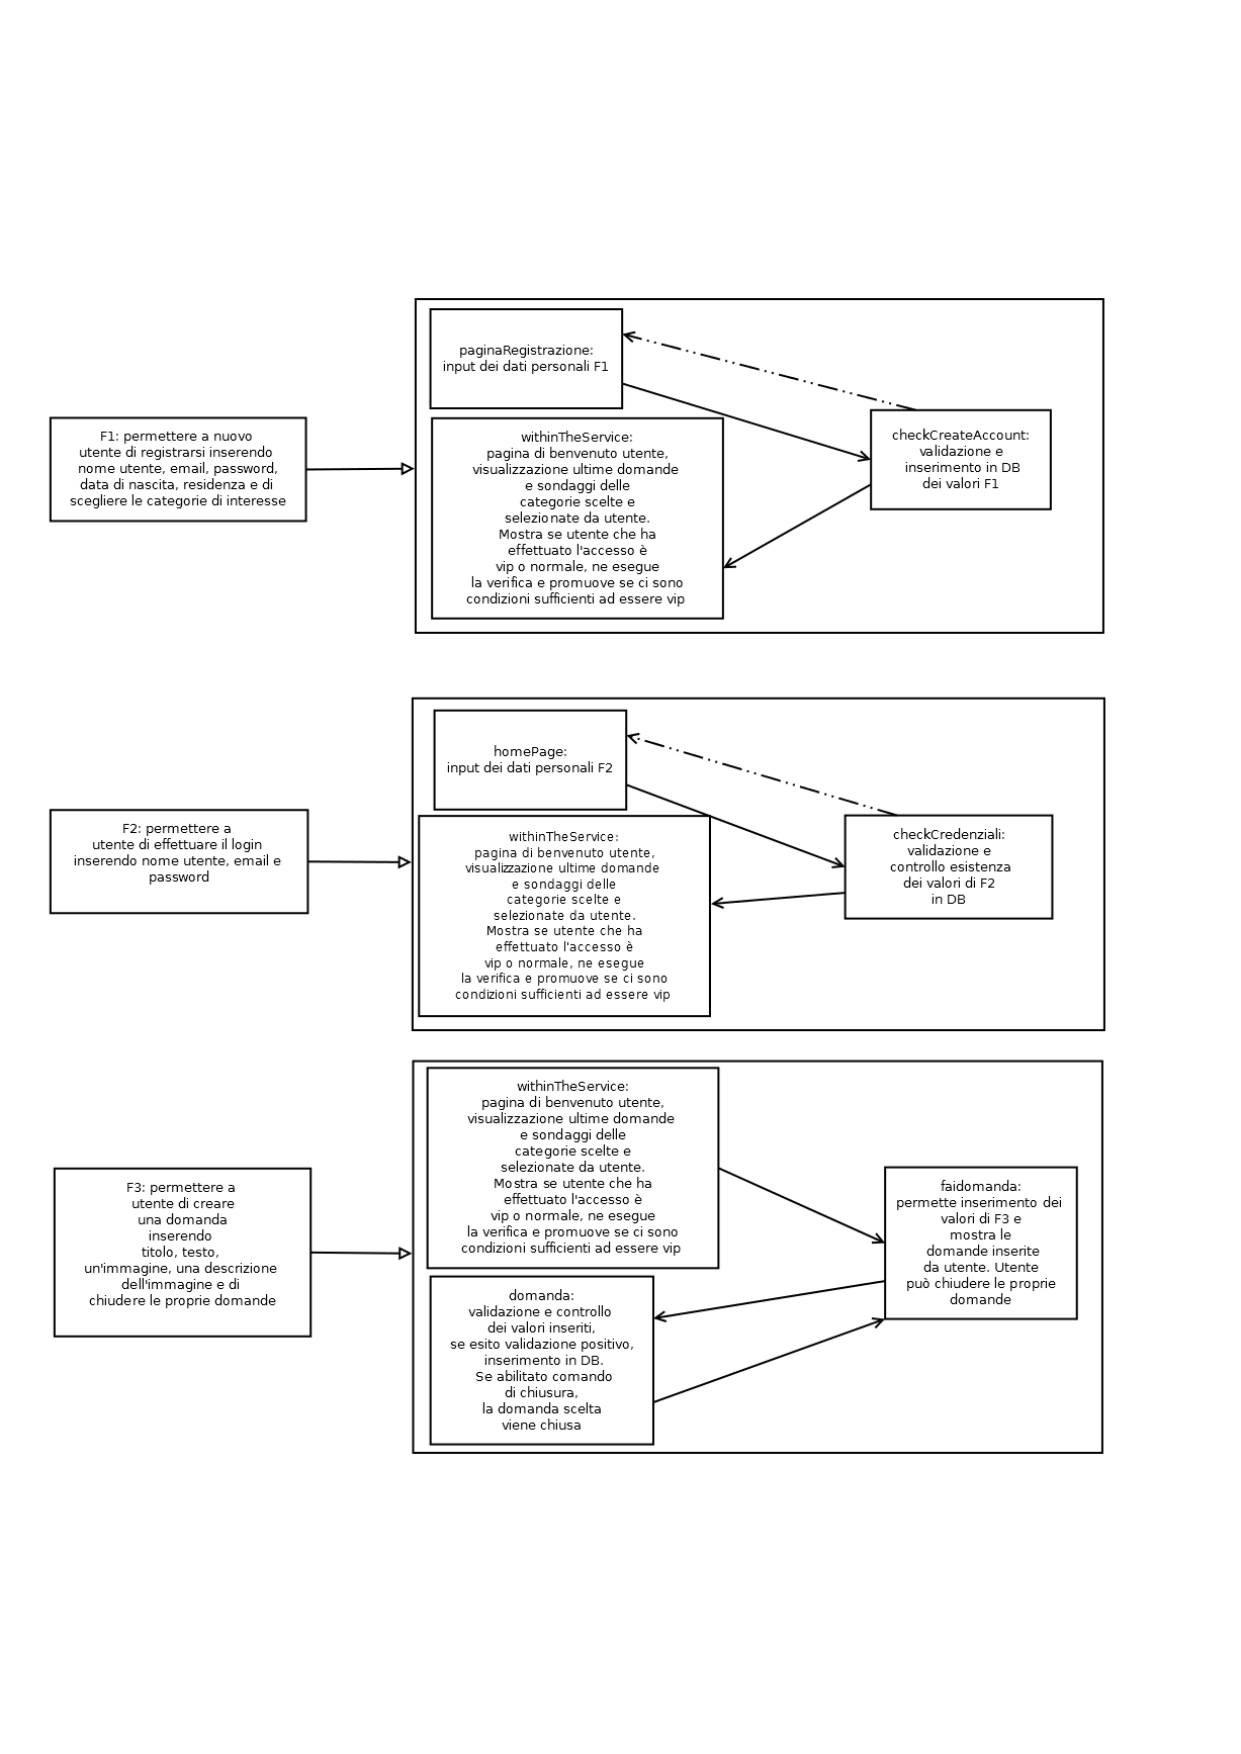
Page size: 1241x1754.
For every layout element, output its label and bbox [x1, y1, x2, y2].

picture [0, 288, 1241, 1466]
